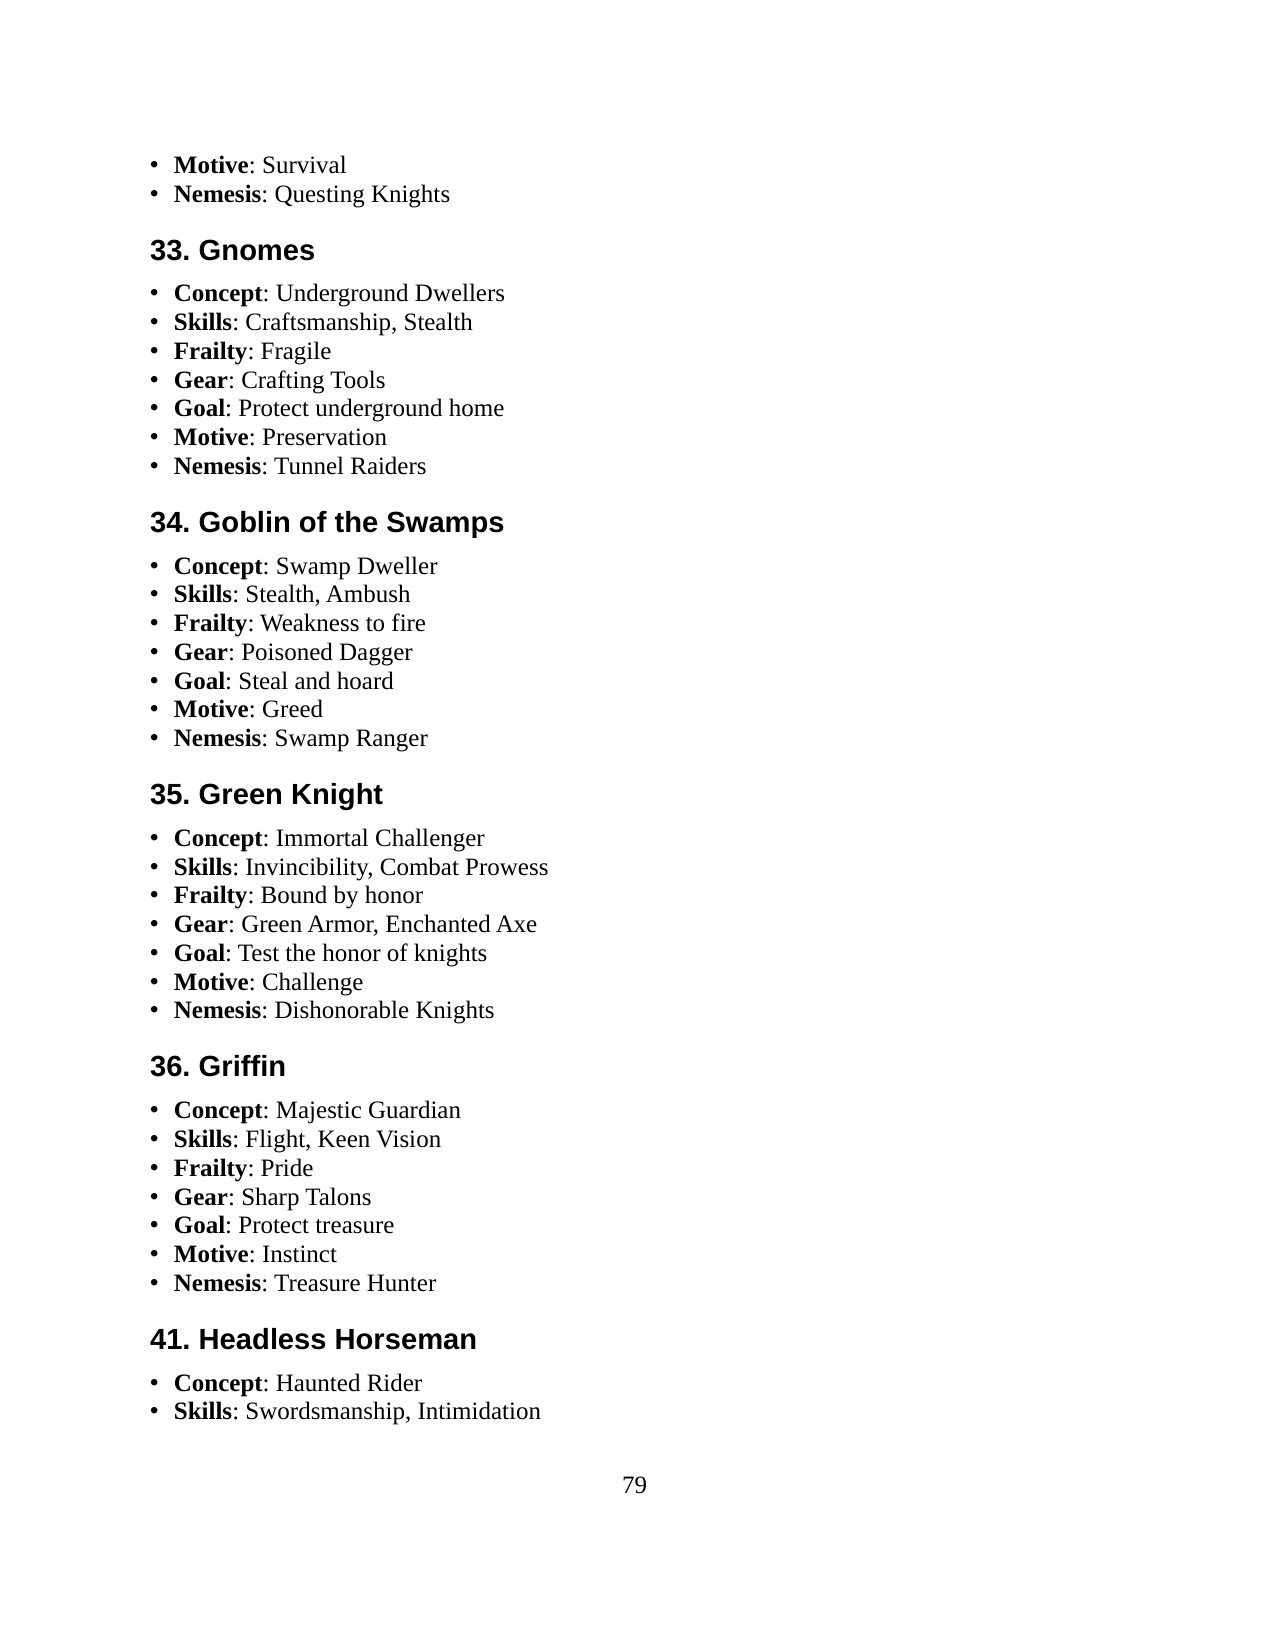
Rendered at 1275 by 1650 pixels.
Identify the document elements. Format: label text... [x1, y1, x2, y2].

subtitle 36. Griffin [150, 1049, 1125, 1083]
list Gear: Poisoned Dagger [150, 637, 1125, 666]
list Goal: Protect treasure [150, 1210, 1125, 1239]
list Skills: Craftsmanship, Stealth [150, 307, 1125, 336]
list Gear: Sharp Talons [150, 1182, 1125, 1210]
list Nemesis: Treasure Hunter [150, 1268, 1125, 1297]
list Concept: Swamp Dweller [150, 551, 1125, 579]
list Skills: Swordsmanship, Intimidation [150, 1396, 1125, 1425]
subtitle 33. Gnomes [150, 232, 1125, 266]
list Motive: Preservation [150, 422, 1125, 451]
subtitle 35. Green Knight [150, 777, 1125, 811]
list Gear: Crafting Tools [150, 365, 1125, 393]
list Concept: Haunted Rider [150, 1368, 1125, 1396]
list Skills: Flight, Keen Vision [150, 1124, 1125, 1153]
list Concept: Majestic Guardian [150, 1095, 1125, 1124]
list Motive: Survival [150, 150, 1125, 179]
subtitle 41. Headless Horseman [150, 1322, 1125, 1355]
list Concept: Underground Dwellers [150, 278, 1125, 307]
list Nemesis: Swamp Ranger [150, 723, 1125, 752]
list Gear: Green Armor, Enchanted Axe [150, 909, 1125, 938]
list Frailty: Pride [150, 1153, 1125, 1182]
list Frailty: Fragile [150, 336, 1125, 365]
list Goal: Protect underground home [150, 393, 1125, 422]
list Nemesis: Tunnel Raiders [150, 451, 1125, 480]
list Frailty: Bound by honor [150, 881, 1125, 909]
list Nemesis: Dishonorable Knights [150, 996, 1125, 1024]
list Goal: Test the honor of knights [150, 938, 1125, 967]
subtitle 34. Goblin of the Swamps [150, 505, 1125, 538]
list Motive: Greed [150, 694, 1125, 723]
list Skills: Invincibility, Combat Prowess [150, 852, 1125, 881]
list Skills: Stealth, Ambush [150, 579, 1125, 608]
list Motive: Challenge [150, 967, 1125, 996]
list Motive: Instinct [150, 1239, 1125, 1268]
list Concept: Immortal Challenger [150, 823, 1125, 852]
list Frailty: Weakness to fire [150, 608, 1125, 637]
list Nemesis: Questing Knights [150, 179, 1125, 207]
list Goal: Steal and hoard [150, 666, 1125, 694]
